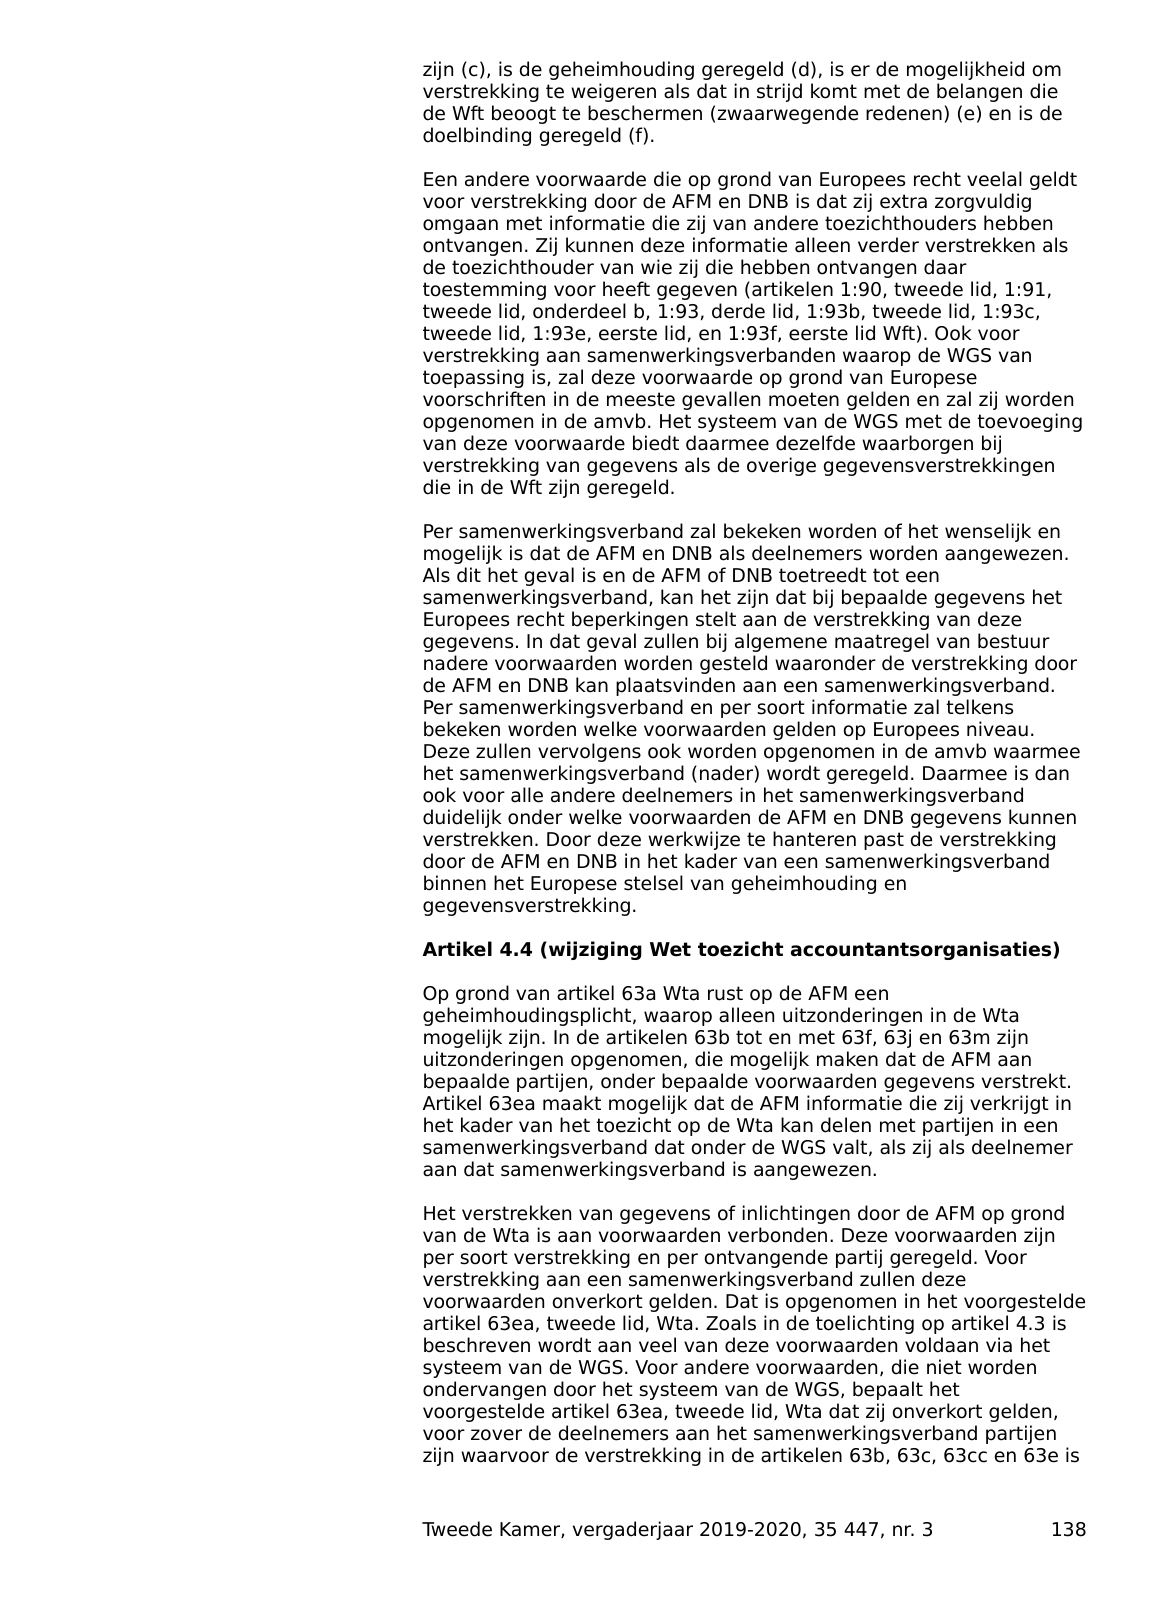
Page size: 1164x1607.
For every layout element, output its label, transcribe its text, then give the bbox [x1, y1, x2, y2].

text Per samenwerkingsverband zal bekeken worden of het wenselijk en mogelijk is dat de AFM en DNB als deelnemers worden aangewezen. Als dit het geval is en de AFM of DNB toetreedt tot een samenwerkingsverband, kan het zijn dat bij bepaalde gegevens het Europees recht beperkingen stelt aan de verstrekking van deze gegevens. In dat geval zullen bij algemene maatregel van bestuur nadere voorwaarden worden gesteld waaronder de verstrekking door de AFM en DNB kan plaatsvinden aan een samenwerkingsverband. Per samenwerkingsverband en per soort informatie zal telkens bekeken worden welke voorwaarden gelden op Europees niveau. Deze zullen vervolgens ook worden opgenomen in de amvb waarmee het samenwerkingsverband (nader) wordt geregeld. Daarmee is dan ook voor alle andere deelnemers in het samenwerkingsverband duidelijk onder welke voorwaarden de AFM en DNB gegevens kunnen verstrekken. Door deze werkwijze te hanteren past de verstrekking door de AFM en DNB in het kader van een samenwerkingsverband binnen het Europese stelsel van geheimhouding en gegevensverstrekking. [422, 521, 1087, 917]
subtitle Artikel 4.4 (wijziging Wet toezicht accountantsorganisaties) [422, 939, 1087, 961]
text Het verstrekken van gegevens of inlichtingen door de AFM op grond van de Wta is aan voorwaarden verbonden. Deze voorwaarden zijn per soort verstrekking en per ontvangende partij geregeld. Voor verstrekking aan een samenwerkingsverband zullen deze voorwaarden onverkort gelden. Dat is opgenomen in het voorgestelde artikel 63ea, tweede lid, Wta. Zoals in de toelichting op artikel 4.3 is beschreven wordt aan veel van deze voorwaarden voldaan via het systeem van de WGS. Voor andere voorwaarden, die niet worden ondervangen door het systeem van de WGS, bepaalt het voorgestelde artikel 63ea, tweede lid, Wta dat zij onverkort gelden, voor zover de deelnemers aan het samenwerkingsverband partijen zijn waarvoor de verstrekking in de artikelen 63b, 63c, 63cc en 63e is [422, 1203, 1087, 1467]
text Een andere voorwaarde die op grond van Europees recht veelal geldt voor verstrekking door de AFM en DNB is dat zij extra zorgvuldig omgaan met informatie die zij van andere toezichthouders hebben ontvangen. Zij kunnen deze informatie alleen verder verstrekken als de toezichthouder van wie zij die hebben ontvangen daar toestemming voor heeft gegeven (artikelen 1:90, tweede lid, 1:91, tweede lid, onderdeel b, 1:93, derde lid, 1:93b, tweede lid, 1:93c, tweede lid, 1:93e, eerste lid, en 1:93f, eerste lid Wft). Ook voor verstrekking aan samenwerkingsverbanden waarop de WGS van toepassing is, zal deze voorwaarde op grond van Europese voorschriften in de meeste gevallen moeten gelden en zal zij worden opgenomen in de amvb. Het systeem van de WGS met de toevoeging van deze voorwaarde biedt daarmee dezelfde waarborgen bij verstrekking van gegevens als de overige gegevensverstrekkingen die in de Wft zijn geregeld. [422, 169, 1087, 499]
text zijn (c), is de geheimhouding geregeld (d), is er de mogelijkheid om verstrekking te weigeren als dat in strijd komt met de belangen die de Wft beoogt te beschermen (zwaarwegende redenen) (e) en is de doelbinding geregeld (f). [422, 59, 1087, 147]
text Op grond van artikel 63a Wta rust op de AFM een geheimhoudingsplicht, waarop alleen uitzonderingen in de Wta mogelijk zijn. In de artikelen 63b tot en met 63f, 63j en 63m zijn uitzonderingen opgenomen, die mogelijk maken dat de AFM aan bepaalde partijen, onder bepaalde voorwaarden gegevens verstrekt. Artikel 63ea maakt mogelijk dat de AFM informatie die zij verkrijgt in het kader van het toezicht op de Wta kan delen met partijen in een samenwerkingsverband dat onder de WGS valt, als zij als deelnemer aan dat samenwerkingsverband is aangewezen. [422, 983, 1087, 1181]
